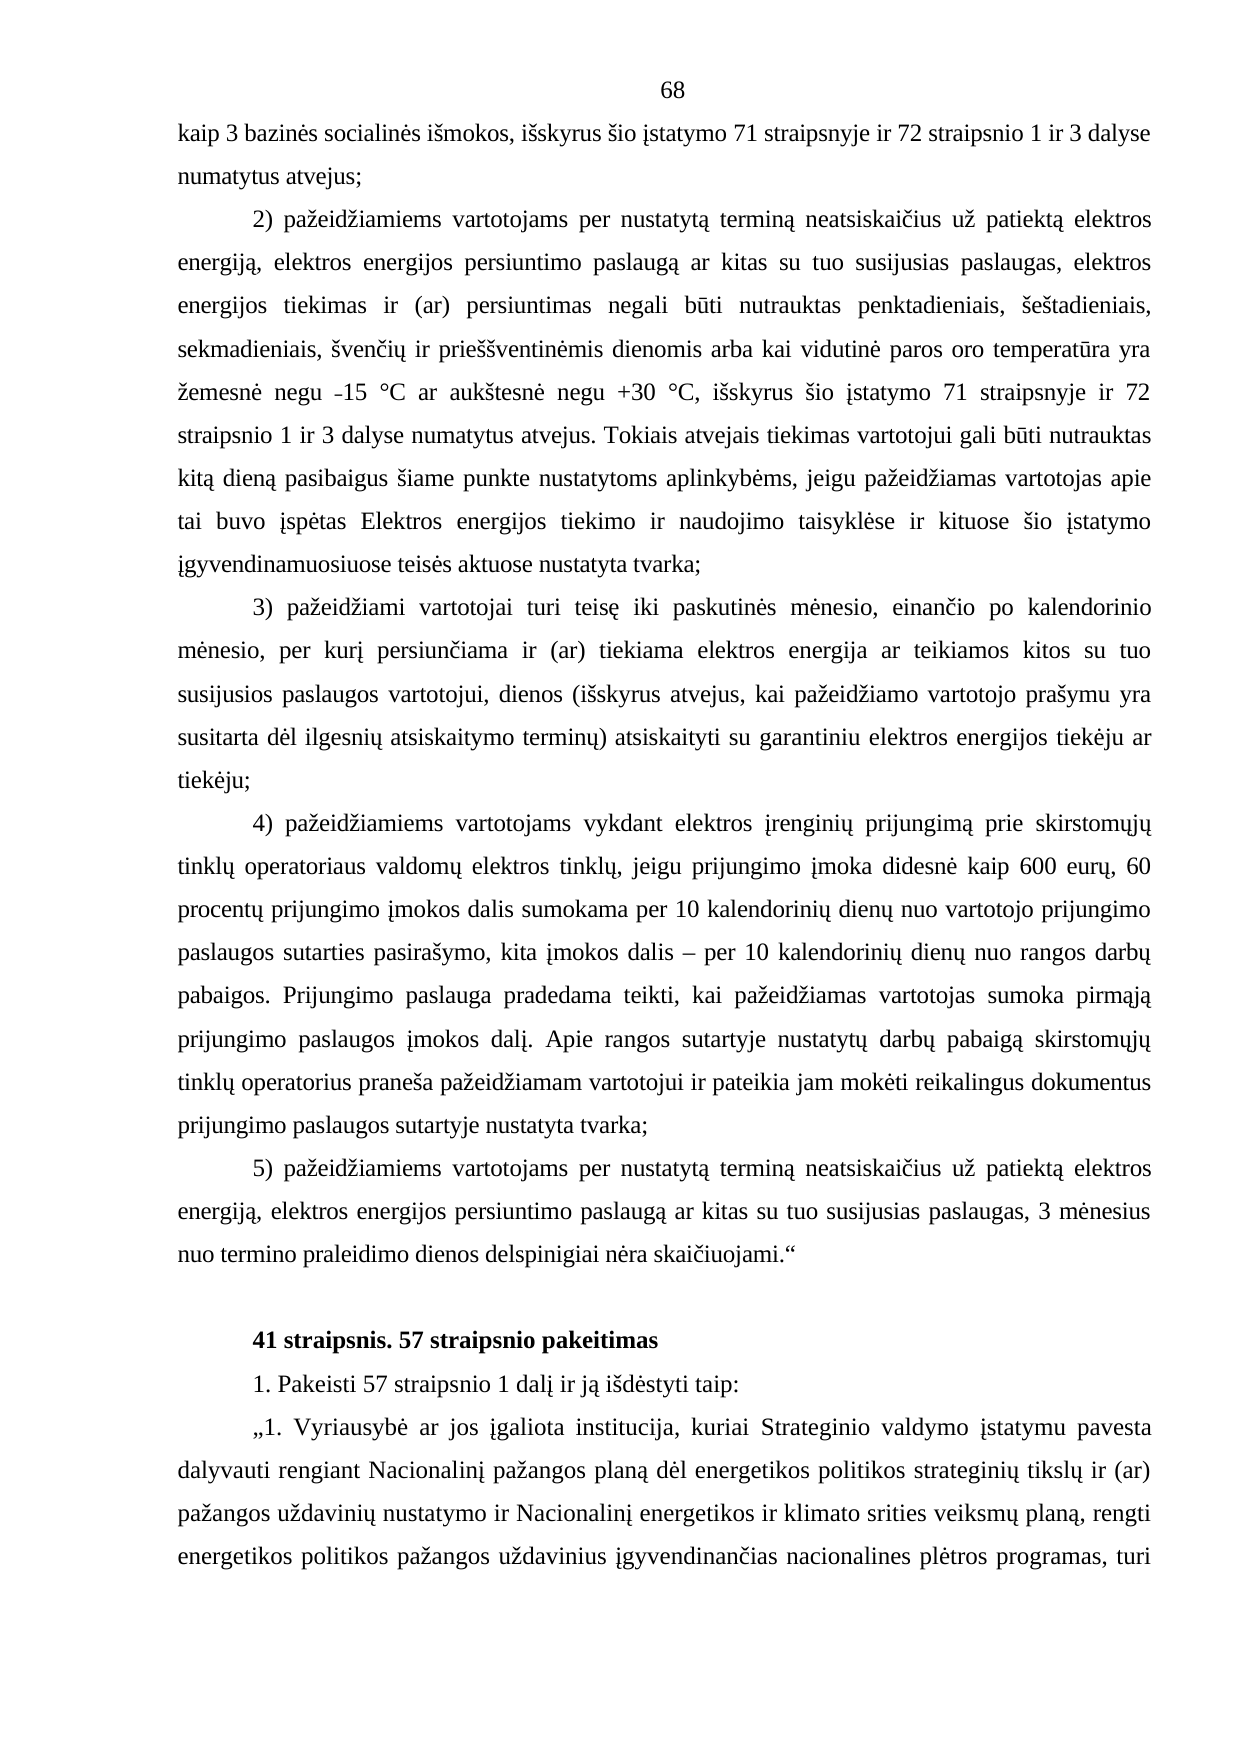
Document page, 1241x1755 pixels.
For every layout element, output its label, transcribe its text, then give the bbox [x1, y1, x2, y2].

text kaip 3 bazinės socialinės išmokos, išskyrus šio įstatymo 71 straipsnyje ir 72 straipsnio 1 ir 3 dalyse numatytus atvejus; [177, 118, 1152, 190]
text 5) pažeidžiamiems vartotojams per nustatytą terminą neatsiskaičius už patiektą elektros energiją, elektros energijos persiuntimo paslaugą ar kitas su tuo susijusias paslaugas, 3 mėnesius nuo termino praleidimo dienos delspinigiai nėra skaičiuojami.“ [177, 1153, 1152, 1268]
text 41 straipsnis. 57 straipsnio pakeitimas [177, 1326, 1152, 1354]
text 3) pažeidžiami vartotojai turi teisę iki paskutinės mėnesio, einančio po kalendorinio mėnesio, per kurį persiunčiama ir (ar) tiekiama elektros energija ar teikiamos kitos su tuo susijusios paslaugos vartotojui, dienos (išskyrus atvejus, kai pažeidžiamo vartotojo prašymu yra susitarta dėl ilgesnių atsiskaitymo terminų) atsiskaityti su garantiniu elektros energijos tiekėju ar tiekėju; [177, 592, 1152, 794]
text „1. Vyriausybė ar jos įgaliota institucija, kuriai Strateginio valdymo įstatymu pavesta dalyvauti rengiant Nacionalinį pažangos planą dėl energetikos politikos strateginių tikslų ir (ar) pažangos uždavinių nustatymo ir Nacionalinį energetikos ir klimato srities veiksmų planą, rengti energetikos politikos pažangos uždavinius įgyvendinančias nacionalines plėtros programas, turi [177, 1412, 1152, 1570]
text 2) pažeidžiamiems vartotojams per nustatytą terminą neatsiskaičius už patiektą elektros energiją, elektros energijos persiuntimo paslaugą ar kitas su tuo susijusias paslaugas, elektros energijos tiekimas ir (ar) persiuntimas negali būti nutrauktas penktadieniais, šeštadieniais, sekmadieniais, švenčių ir prieššventinėmis dienomis arba kai vidutinė paros oro temperatūra yra žemesnė negu ˗15 °C ar aukštesnė negu +30 °C, išskyrus šio įstatymo 71 straipsnyje ir 72 straipsnio 1 ir 3 dalyse numatytus atvejus. Tokiais atvejais tiekimas vartotojui gali būti nutrauktas kitą dieną pasibaigus šiame punkte nustatytoms aplinkybėms, jeigu pažeidžiamas vartotojas apie tai buvo įspėtas Elektros energijos tiekimo ir naudojimo taisyklėse ir kituose šio įstatymo įgyvendinamuosiuose teisės aktuose nustatyta tvarka; [177, 204, 1152, 578]
text 4) pažeidžiamiems vartotojams vykdant elektros įrenginių prijungimą prie skirstomųjų tinklų operatoriaus valdomų elektros tinklų, jeigu prijungimo įmoka didesnė kaip 600 eurų, 60 procentų prijungimo įmokos dalis sumokama per 10 kalendorinių dienų nuo vartotojo prijungimo paslaugos sutarties pasirašymo, kita įmokos dalis – per 10 kalendorinių dienų nuo rangos darbų pabaigos. Prijungimo paslauga pradedama teikti, kai pažeidžiamas vartotojas sumoka pirmąją prijungimo paslaugos įmokos dalį. Apie rangos sutartyje nustatytų darbų pabaigą skirstomųjų tinklų operatorius praneša pažeidžiamam vartotojui ir pateikia jam mokėti reikalingus dokumentus prijungimo paslaugos sutartyje nustatyta tvarka; [177, 808, 1152, 1139]
text 1. Pakeisti 57 straipsnio 1 dalį ir ją išdėstyti taip: [177, 1369, 1152, 1397]
